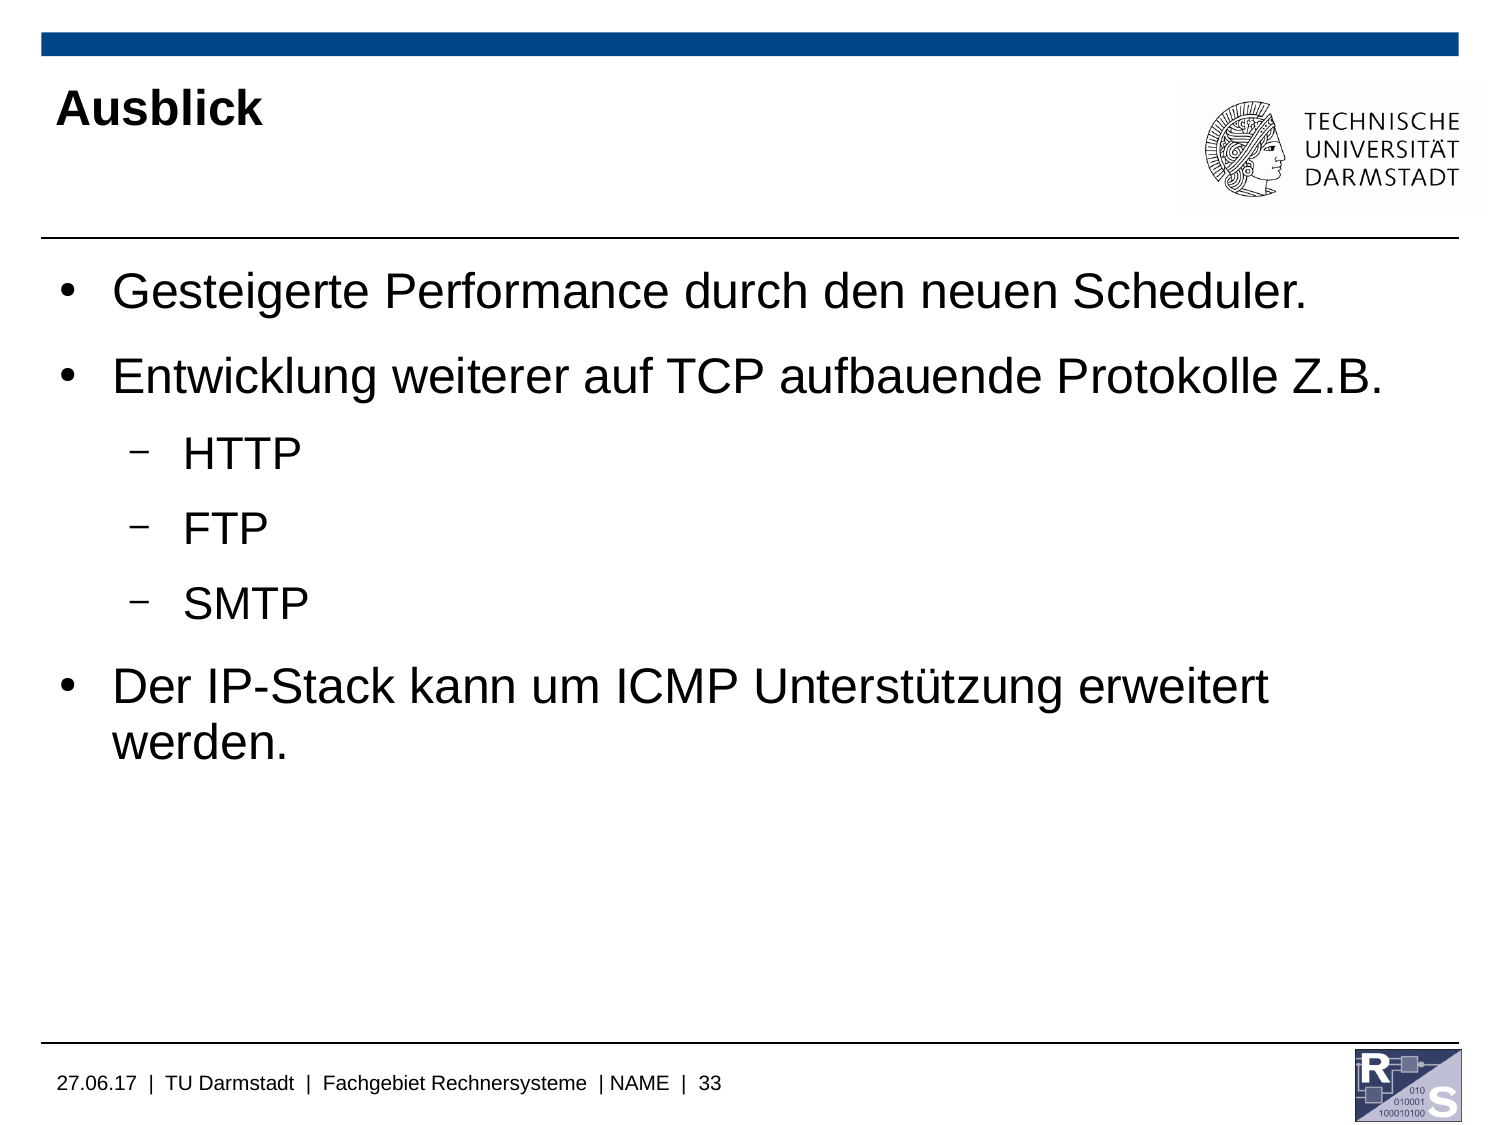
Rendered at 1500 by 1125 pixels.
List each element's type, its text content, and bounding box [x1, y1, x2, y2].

title Ausblick [41, 32, 1131, 183]
picture [1355, 1049, 1462, 1122]
list Gesteigerte Performance durch den neuen Scheduler. Entwicklung weiterer auf TCP aufbauende Protokolle Z.B. HTTP FTP SMTP Der IP-Stack kann um ICMP Unterstützung erweitert werden. [41, 263, 1455, 1032]
